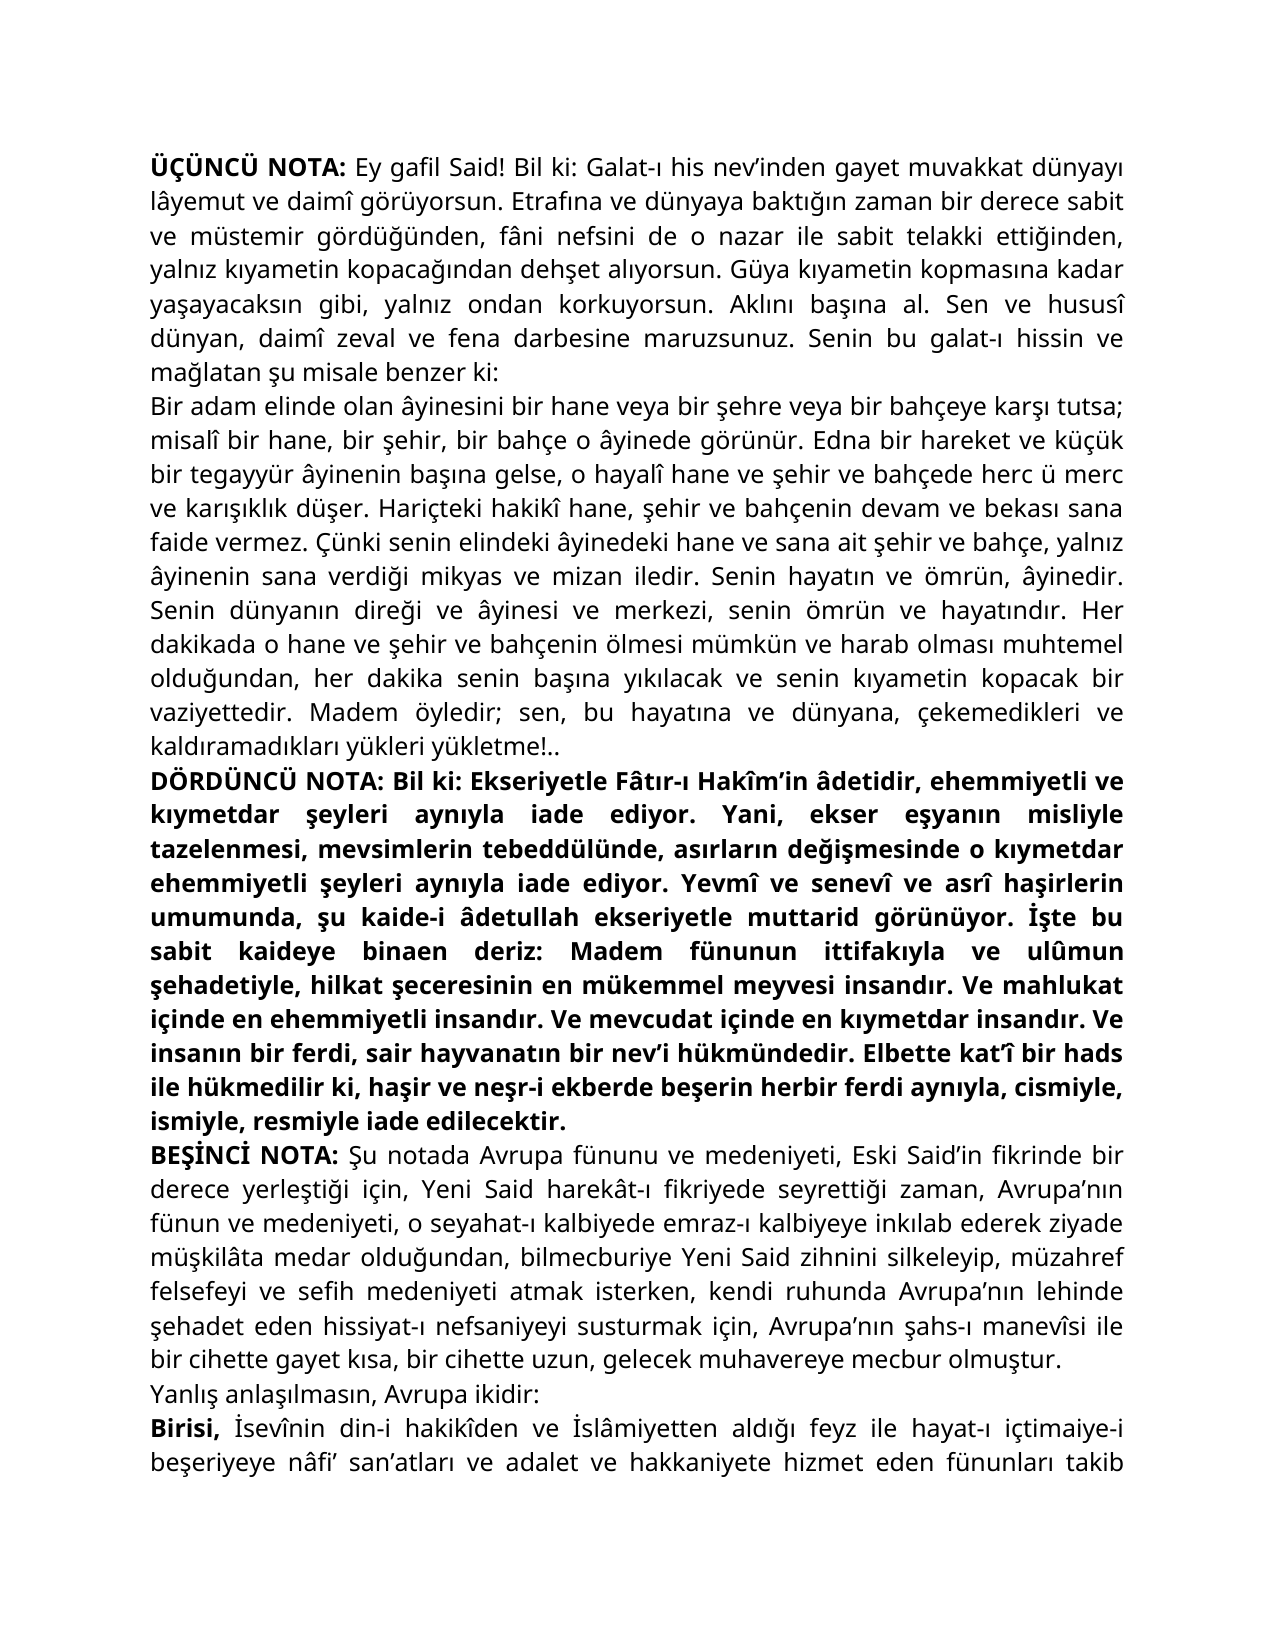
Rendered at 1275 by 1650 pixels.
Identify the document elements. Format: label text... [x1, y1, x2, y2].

text Birisi, İsevînin din-i hakikîden ve İslâmiyetten aldığı feyz ile hayat-ı içtimaiye-i beşeriyeye nâfi’ san’atları ve adalet ve hakkaniyete hizmet eden fünunları takib [150, 1410, 1125, 1478]
text DÖRDÜNCÜ NOTA: Bil ki: Ekseriyetle Fâtır-ı Hakîm’in âdetidir, ehemmiyetli ve kıymetdar şeyleri aynıyla iade ediyor. Yani, ekser eşyanın misliyle tazelenmesi, mevsimlerin tebeddülünde, asırların değişmesinde o kıymetdar ehemmiyetli şeyleri aynıyla iade ediyor. Yevmî ve senevî ve asrî haşirlerin umumunda, şu kaide-i âdetullah ekseriyetle muttarid görünüyor. İşte bu sabit kaideye binaen deriz: Madem fünunun ittifakıyla ve ulûmun şehadetiyle, hilkat şeceresinin en mükemmel meyvesi insandır. Ve mahlukat içinde en ehemmiyetli insandır. Ve mevcudat içinde en kıymetdar insandır. Ve insanın bir ferdi, sair hayvanatın bir nev’i hükmündedir. Elbette kat’î bir hads ile hükmedilir ki, haşir ve neşr-i ekberde beşerin herbir ferdi aynıyla, cismiyle, ismiyle, resmiyle iade edilecektir. [150, 763, 1125, 1138]
text Bir adam elinde olan âyinesini bir hane veya bir şehre veya bir bahçeye karşı tutsa; misalî bir hane, bir şehir, bir bahçe o âyinede görünür. Edna bir hareket ve küçük bir tegayyür âyinenin başına gelse, o hayalî hane ve şehir ve bahçede herc ü merc ve karışıklık düşer. Hariçteki hakikî hane, şehir ve bahçenin devam ve bekası sana faide vermez. Çünki senin elindeki âyinedeki hane ve sana ait şehir ve bahçe, yalnız âyinenin sana verdiği mikyas ve mizan iledir. Senin hayatın ve ömrün, âyinedir. Senin dünyanın direği ve âyinesi ve merkezi, senin ömrün ve hayatındır. Her dakikada o hane ve şehir ve bahçenin ölmesi mümkün ve harab olması muhtemel olduğundan, her dakika senin başına yıkılacak ve senin kıyametin kopacak bir vaziyettedir. Madem öyledir; sen, bu hayatına ve dünyana, çekemedikleri ve kaldıramadıkları yükleri yükletme!.. [150, 388, 1125, 763]
text ÜÇÜNCÜ NOTA: Ey gafil Said! Bil ki: Galat-ı his nev’inden gayet muvakkat dünyayı lâyemut ve daimî görüyorsun. Etrafına ve dünyaya baktığın zaman bir derece sabit ve müstemir gördüğünden, fâni nefsini de o nazar ile sabit telakki ettiğinden, yalnız kıyametin kopacağından dehşet alıyorsun. Güya kıyametin kopmasına kadar yaşayacaksın gibi, yalnız ondan korkuyorsun. Aklını başına al. Sen ve hususî dünyan, daimî zeval ve fena darbesine maruzsunuz. Senin bu galat-ı hissin ve mağlatan şu misale benzer ki: [150, 150, 1125, 388]
text BEŞİNCİ NOTA: Şu notada Avrupa fünunu ve medeniyeti, Eski Said’in fikrinde bir derece yerleştiği için, Yeni Said harekât-ı fikriyede seyrettiği zaman, Avrupa’nın fünun ve medeniyeti, o seyahat-ı kalbiyede emraz-ı kalbiyeye inkılab ederek ziyade müşkilâta medar olduğundan, bilmecburiye Yeni Said zihnini silkeleyip, müzahref felsefeyi ve sefih medeniyeti atmak isterken, kendi ruhunda Avrupa’nın lehinde şehadet eden hissiyat-ı nefsaniyeyi susturmak için, Avrupa’nın şahs-ı manevîsi ile bir cihette gayet kısa, bir cihette uzun, gelecek muhavereye mecbur olmuştur. [150, 1138, 1125, 1376]
text Yanlış anlaşılmasın, Avrupa ikidir: [150, 1376, 1125, 1410]
